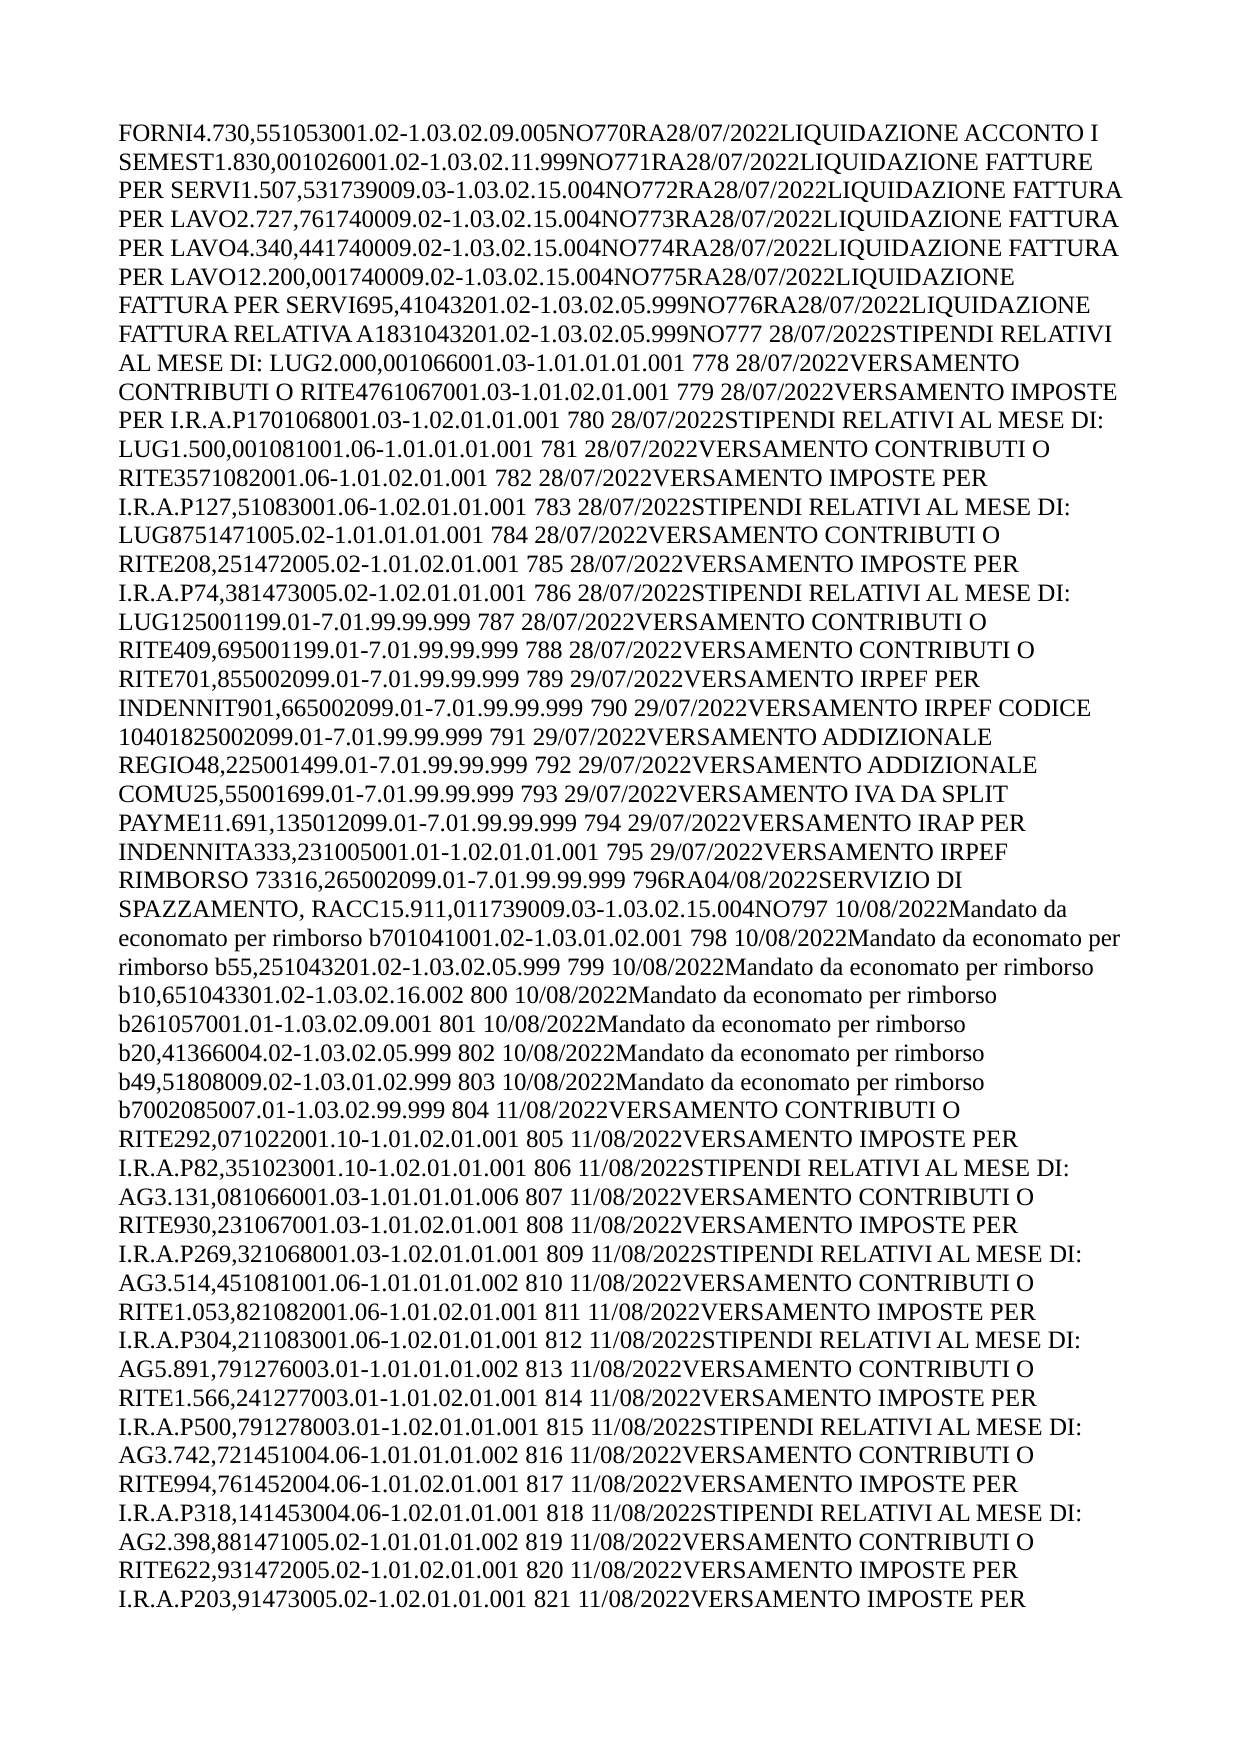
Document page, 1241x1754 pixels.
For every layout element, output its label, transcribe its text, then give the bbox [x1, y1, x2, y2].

text FORNI4.730,551053001.02-1.03.02.09.005NO770RA28/07/2022LIQUIDAZIONE ACCONTO I SEMEST1.830,001026001.02-1.03.02.11.999NO771RA28/07/2022LIQUIDAZIONE FATTURE PER SERVI1.507,531739009.03-1.03.02.15.004NO772RA28/07/2022LIQUIDAZIONE FATTURA PER LAVO2.727,761740009.02-1.03.02.15.004NO773RA28/07/2022LIQUIDAZIONE FATTURA PER LAVO4.340,441740009.02-1.03.02.15.004NO774RA28/07/2022LIQUIDAZIONE FATTURA PER LAVO12.200,001740009.02-1.03.02.15.004NO775RA28/07/2022LIQUIDAZIONE FATTURA PER SERVI695,41043201.02-1.03.02.05.999NO776RA28/07/2022LIQUIDAZIONE FATTURA RELATIVA A1831043201.02-1.03.02.05.999NO777 28/07/2022STIPENDI RELATIVI AL MESE DI: LUG2.000,001066001.03-1.01.01.01.001 778 28/07/2022VERSAMENTO CONTRIBUTI O RITE4761067001.03-1.01.02.01.001 779 28/07/2022VERSAMENTO IMPOSTE PER I.R.A.P1701068001.03-1.02.01.01.001 780 28/07/2022STIPENDI RELATIVI AL MESE DI: LUG1.500,001081001.06-1.01.01.01.001 781 28/07/2022VERSAMENTO CONTRIBUTI O RITE3571082001.06-1.01.02.01.001 782 28/07/2022VERSAMENTO IMPOSTE PER I.R.A.P127,51083001.06-1.02.01.01.001 783 28/07/2022STIPENDI RELATIVI AL MESE DI: LUG8751471005.02-1.01.01.01.001 784 28/07/2022VERSAMENTO CONTRIBUTI O RITE208,251472005.02-1.01.02.01.001 785 28/07/2022VERSAMENTO IMPOSTE PER I.R.A.P74,381473005.02-1.02.01.01.001 786 28/07/2022STIPENDI RELATIVI AL MESE DI: LUG125001199.01-7.01.99.99.999 787 28/07/2022VERSAMENTO CONTRIBUTI O RITE409,695001199.01-7.01.99.99.999 788 28/07/2022VERSAMENTO CONTRIBUTI O RITE701,855002099.01-7.01.99.99.999 789 29/07/2022VERSAMENTO IRPEF PER INDENNIT901,665002099.01-7.01.99.99.999 790 29/07/2022VERSAMENTO IRPEF CODICE 10401825002099.01-7.01.99.99.999 791 29/07/2022VERSAMENTO ADDIZIONALE REGIO48,225001499.01-7.01.99.99.999 792 29/07/2022VERSAMENTO ADDIZIONALE COMU25,55001699.01-7.01.99.99.999 793 29/07/2022VERSAMENTO IVA DA SPLIT PAYME11.691,135012099.01-7.01.99.99.999 794 29/07/2022VERSAMENTO IRAP PER INDENNITA333,231005001.01-1.02.01.01.001 795 29/07/2022VERSAMENTO IRPEF RIMBORSO 73316,265002099.01-7.01.99.99.999 796RA04/08/2022SERVIZIO DI SPAZZAMENTO, RACC15.911,011739009.03-1.03.02.15.004NO797 10/08/2022Mandato da economato per rimborso b701041001.02-1.03.01.02.001 798 10/08/2022Mandato da economato per rimborso b55,251043201.02-1.03.02.05.999 799 10/08/2022Mandato da economato per rimborso b10,651043301.02-1.03.02.16.002 800 10/08/2022Mandato da economato per rimborso b261057001.01-1.03.02.09.001 801 10/08/2022Mandato da economato per rimborso b20,41366004.02-1.03.02.05.999 802 10/08/2022Mandato da economato per rimborso b49,51808009.02-1.03.01.02.999 803 10/08/2022Mandato da economato per rimborso b7002085007.01-1.03.02.99.999 804 11/08/2022VERSAMENTO CONTRIBUTI O RITE292,071022001.10-1.01.02.01.001 805 11/08/2022VERSAMENTO IMPOSTE PER I.R.A.P82,351023001.10-1.02.01.01.001 806 11/08/2022STIPENDI RELATIVI AL MESE DI: AG3.131,081066001.03-1.01.01.01.006 807 11/08/2022VERSAMENTO CONTRIBUTI O RITE930,231067001.03-1.01.02.01.001 808 11/08/2022VERSAMENTO IMPOSTE PER I.R.A.P269,321068001.03-1.02.01.01.001 809 11/08/2022STIPENDI RELATIVI AL MESE DI: AG3.514,451081001.06-1.01.01.01.002 810 11/08/2022VERSAMENTO CONTRIBUTI O RITE1.053,821082001.06-1.01.02.01.001 811 11/08/2022VERSAMENTO IMPOSTE PER I.R.A.P304,211083001.06-1.02.01.01.001 812 11/08/2022STIPENDI RELATIVI AL MESE DI: AG5.891,791276003.01-1.01.01.01.002 813 11/08/2022VERSAMENTO CONTRIBUTI O RITE1.566,241277003.01-1.01.02.01.001 814 11/08/2022VERSAMENTO IMPOSTE PER I.R.A.P500,791278003.01-1.02.01.01.001 815 11/08/2022STIPENDI RELATIVI AL MESE DI: AG3.742,721451004.06-1.01.01.01.002 816 11/08/2022VERSAMENTO CONTRIBUTI O RITE994,761452004.06-1.01.02.01.001 817 11/08/2022VERSAMENTO IMPOSTE PER I.R.A.P318,141453004.06-1.02.01.01.001 818 11/08/2022STIPENDI RELATIVI AL MESE DI: AG2.398,881471005.02-1.01.01.01.002 819 11/08/2022VERSAMENTO CONTRIBUTI O RITE622,931472005.02-1.01.02.01.001 820 11/08/2022VERSAMENTO IMPOSTE PER I.R.A.P203,91473005.02-1.02.01.01.001 821 11/08/2022VERSAMENTO IMPOSTE PER [118, 118, 1122, 1613]
